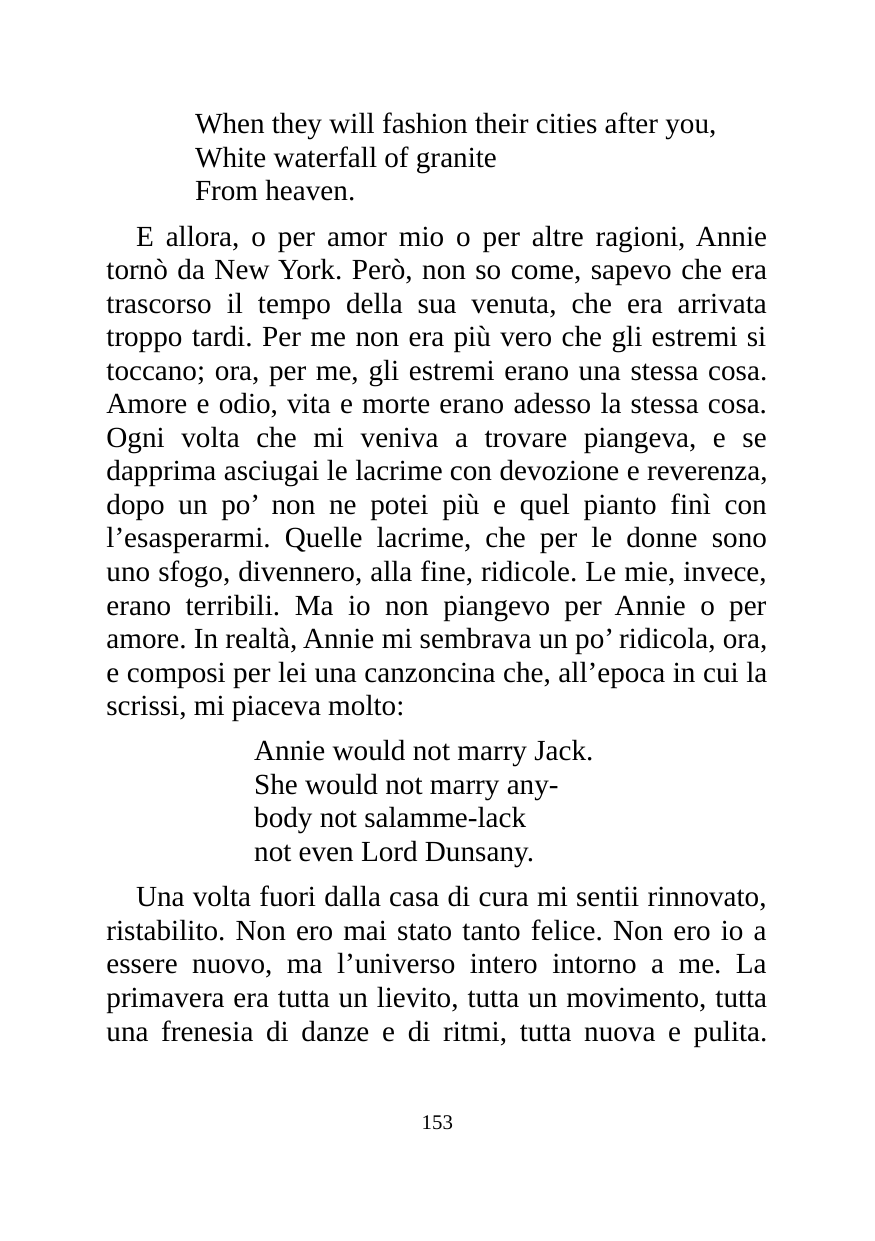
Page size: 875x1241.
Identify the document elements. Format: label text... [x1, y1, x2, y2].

text E allora, o per amor mio o per altre ragioni, Annie tornò da New York. Però, non so come, sapevo che era trascorso il tempo della sua venuta, che era arrivata troppo tardi. Per me non era più vero che gli estremi si toccano; ora, per me, gli estremi erano una stessa cosa. Amore e odio, vita e morte erano adesso la stessa cosa. Ogni volta che mi veniva a trovare piangeva, e se dapprima asciugai le lacrime con devozione e reverenza, dopo un po’ non ne potei più e quel pianto finì con l’esasperarmi. Quelle lacrime, che per le donne sono uno sfogo, divennero, alla fine, ridicole. Le mie, invece, erano terribili. Ma io non piangevo per Annie o per amore. In realtà, Annie mi sembrava un po’ ridicola, ora, e composi per lei una canzoncina che, all’epoca in cui la scrissi, mi piaceva molto: [106, 219, 768, 722]
text When they will fashion their cities after you, White waterfall of granite From heaven. [195, 106, 768, 207]
text Una volta fuori dalla casa di cura mi sentii rinnovato, ristabilito. Non ero mai stato tanto felice. Non ero io a essere nuovo, ma l’universo intero intorno a me. La primavera era tutta un lievito, tutta un movimento, tutta una frenesia di danze e di ritmi, tutta nuova e pulita. [106, 879, 768, 1047]
text Annie would not marry Jack. She would not marry any- body not salamme-lack not even Lord Dunsany. [254, 733, 768, 868]
